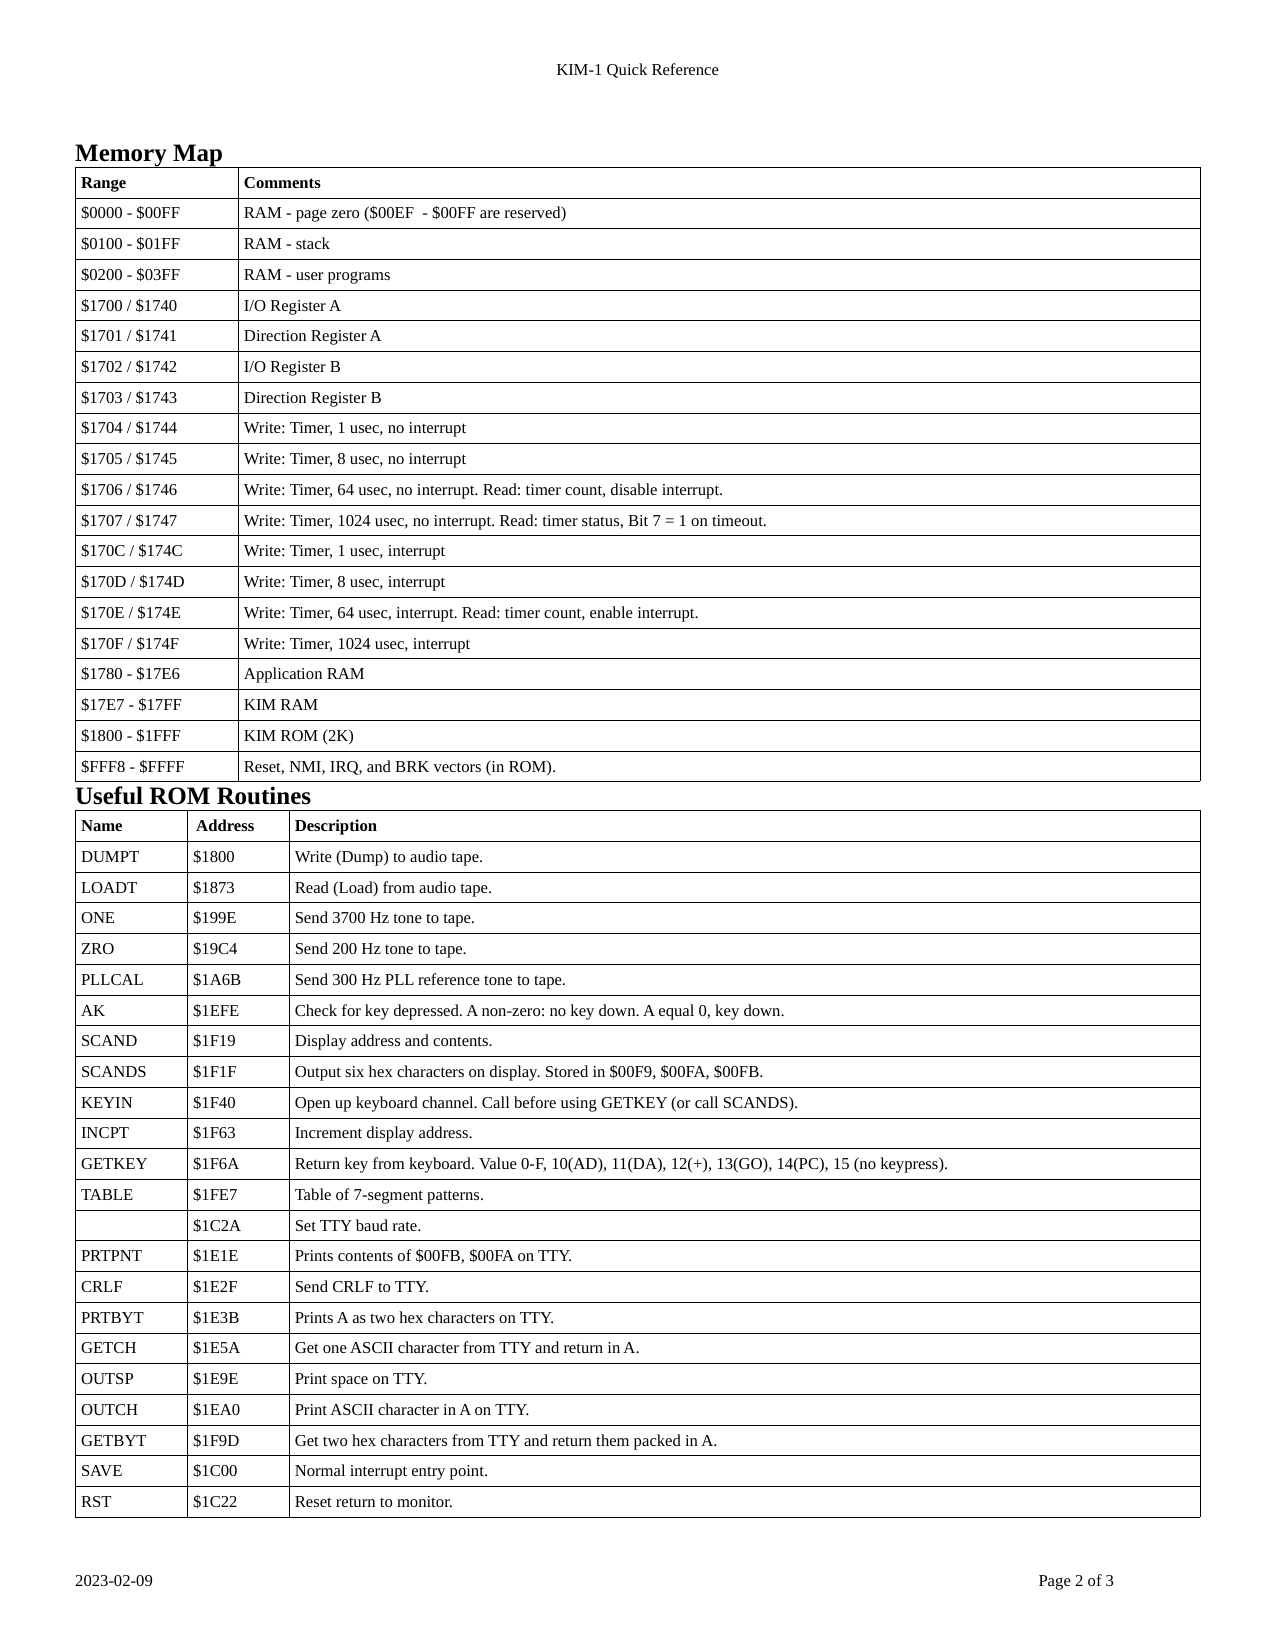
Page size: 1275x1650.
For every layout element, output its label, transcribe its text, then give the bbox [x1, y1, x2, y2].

table_cell Reset return to monitor. [290, 1487, 1200, 1517]
table_cell Prints contents of $00FB, $00FA on TTY. [290, 1241, 1200, 1271]
table_cell $1E5A [188, 1334, 289, 1363]
table_cell AK [76, 996, 187, 1025]
table_cell $1800 - $1FFF [76, 721, 238, 751]
table_cell $1700 / $1740 [76, 291, 238, 320]
table_cell TABLE [76, 1180, 187, 1209]
table_cell Write: Timer, 1 usec, interrupt [239, 536, 1200, 566]
table_cell Display address and contents. [290, 1026, 1200, 1056]
table_header Range [76, 168, 238, 197]
table_cell Table of 7-segment patterns. [290, 1180, 1200, 1209]
table_cell INCPT [76, 1119, 187, 1148]
table_cell Write: Timer, 1 usec, no interrupt [239, 414, 1200, 443]
table_cell RAM - page zero ($00EF - $00FF are reserved) [239, 199, 1200, 228]
table_cell Normal interrupt entry point. [290, 1456, 1200, 1486]
table_cell $17E7 - $17FF [76, 690, 238, 720]
table_cell $1A6B [188, 965, 289, 994]
table_cell Increment display address. [290, 1119, 1200, 1148]
table_cell $170E / $174E [76, 598, 238, 628]
table_cell Write (Dump) to audio tape. [290, 842, 1200, 872]
table_cell $170F / $174F [76, 629, 238, 658]
table_cell ONE [76, 903, 187, 933]
table_cell $1705 / $1745 [76, 444, 238, 474]
table_header Description [290, 811, 1200, 841]
table_cell SCANDS [76, 1057, 187, 1087]
table_cell OUTCH [76, 1395, 187, 1425]
text Useful ROM Routines [75, 782, 1200, 810]
table_cell $1F1F [188, 1057, 289, 1087]
table_cell $1706 / $1746 [76, 475, 238, 505]
table_cell GETCH [76, 1334, 187, 1363]
table_cell Get two hex characters from TTY and return them packed in A. [290, 1426, 1200, 1455]
table_cell $170C / $174C [76, 536, 238, 566]
table_cell $1702 / $1742 [76, 352, 238, 382]
table_cell $0000 - $00FF [76, 199, 238, 228]
table_cell Prints A as two hex characters on TTY. [290, 1303, 1200, 1332]
table_cell $1C00 [188, 1456, 289, 1486]
table_cell [76, 1211, 187, 1240]
table_cell $1FE7 [188, 1180, 289, 1209]
table_cell Get one ASCII character from TTY and return in A. [290, 1334, 1200, 1363]
table_cell $0100 - $01FF [76, 229, 238, 259]
table_cell $1780 - $17E6 [76, 659, 238, 689]
table_cell GETBYT [76, 1426, 187, 1455]
table_cell Check for key depressed. A non-zero: no key down. A equal 0, key down. [290, 996, 1200, 1025]
table_cell DUMPT [76, 842, 187, 872]
table_cell $1703 / $1743 [76, 383, 238, 412]
table_cell KIM ROM (2K) [239, 721, 1200, 751]
table_cell Write: Timer, 1024 usec, no interrupt. Read: timer status, Bit 7 = 1 on timeout. [239, 506, 1200, 535]
table_cell SAVE [76, 1456, 187, 1486]
table_header Address [188, 811, 289, 841]
table_cell RAM - user programs [239, 260, 1200, 289]
table_cell $1C2A [188, 1211, 289, 1240]
table_cell Send 3700 Hz tone to tape. [290, 903, 1200, 933]
table_cell $FFF8 - $FFFF [76, 752, 238, 781]
table_cell PRTBYT [76, 1303, 187, 1332]
text Memory Map [75, 138, 1200, 167]
table_cell $1E1E [188, 1241, 289, 1271]
table_cell $1F40 [188, 1088, 289, 1117]
table_cell I/O Register B [239, 352, 1200, 382]
table_cell $1C22 [188, 1487, 289, 1517]
table_cell $170D / $174D [76, 567, 238, 597]
table_cell RAM - stack [239, 229, 1200, 259]
table_cell Direction Register A [239, 321, 1200, 351]
table_cell $1E2F [188, 1272, 289, 1302]
table_header Name [76, 811, 187, 841]
table_cell Read (Load) from audio tape. [290, 873, 1200, 902]
table_cell Print space on TTY. [290, 1364, 1200, 1394]
table_cell $1F19 [188, 1026, 289, 1056]
table_cell Send 200 Hz tone to tape. [290, 934, 1200, 964]
table_cell $1EA0 [188, 1395, 289, 1425]
table_cell OUTSP [76, 1364, 187, 1394]
table_cell $199E [188, 903, 289, 933]
table_cell Send 300 Hz PLL reference tone to tape. [290, 965, 1200, 994]
table_cell $1EFE [188, 996, 289, 1025]
table_cell PRTPNT [76, 1241, 187, 1271]
table_cell LOADT [76, 873, 187, 902]
table_cell Reset, NMI, IRQ, and BRK vectors (in ROM). [239, 752, 1200, 781]
table_cell Application RAM [239, 659, 1200, 689]
table_cell Output six hex characters on display. Stored in $00F9, $00FA, $00FB. [290, 1057, 1200, 1087]
table_cell Return key from keyboard. Value 0-F, 10(AD), 11(DA), 12(+), 13(GO), 14(PC), 15 (no keypress). [290, 1149, 1200, 1179]
table_cell Write: Timer, 8 usec, interrupt [239, 567, 1200, 597]
table_cell Send CRLF to TTY. [290, 1272, 1200, 1302]
table_cell $1800 [188, 842, 289, 872]
table_cell $1F63 [188, 1119, 289, 1148]
table_cell $1707 / $1747 [76, 506, 238, 535]
table_cell Write: Timer, 64 usec, no interrupt. Read: timer count, disable interrupt. [239, 475, 1200, 505]
table_cell $1F9D [188, 1426, 289, 1455]
table_cell KEYIN [76, 1088, 187, 1117]
table_cell CRLF [76, 1272, 187, 1302]
table_cell Direction Register B [239, 383, 1200, 412]
table_cell Print ASCII character in A on TTY. [290, 1395, 1200, 1425]
table_cell $1704 / $1744 [76, 414, 238, 443]
table_cell PLLCAL [76, 965, 187, 994]
table_cell $1701 / $1741 [76, 321, 238, 351]
table_cell $1E9E [188, 1364, 289, 1394]
table_cell GETKEY [76, 1149, 187, 1179]
table_cell Set TTY baud rate. [290, 1211, 1200, 1240]
table_cell $0200 - $03FF [76, 260, 238, 289]
table_cell SCAND [76, 1026, 187, 1056]
table_cell KIM RAM [239, 690, 1200, 720]
table_cell Open up keyboard channel. Call before using GETKEY (or call SCANDS). [290, 1088, 1200, 1117]
table_cell ZRO [76, 934, 187, 964]
table_cell Write: Timer, 8 usec, no interrupt [239, 444, 1200, 474]
table_cell I/O Register A [239, 291, 1200, 320]
table_cell Write: Timer, 64 usec, interrupt. Read: timer count, enable interrupt. [239, 598, 1200, 628]
table_header Comments [239, 168, 1200, 197]
table_cell $1873 [188, 873, 289, 902]
table_cell RST [76, 1487, 187, 1517]
table_cell $19C4 [188, 934, 289, 964]
table_cell $1E3B [188, 1303, 289, 1332]
table_cell $1F6A [188, 1149, 289, 1179]
table_cell Write: Timer, 1024 usec, interrupt [239, 629, 1200, 658]
